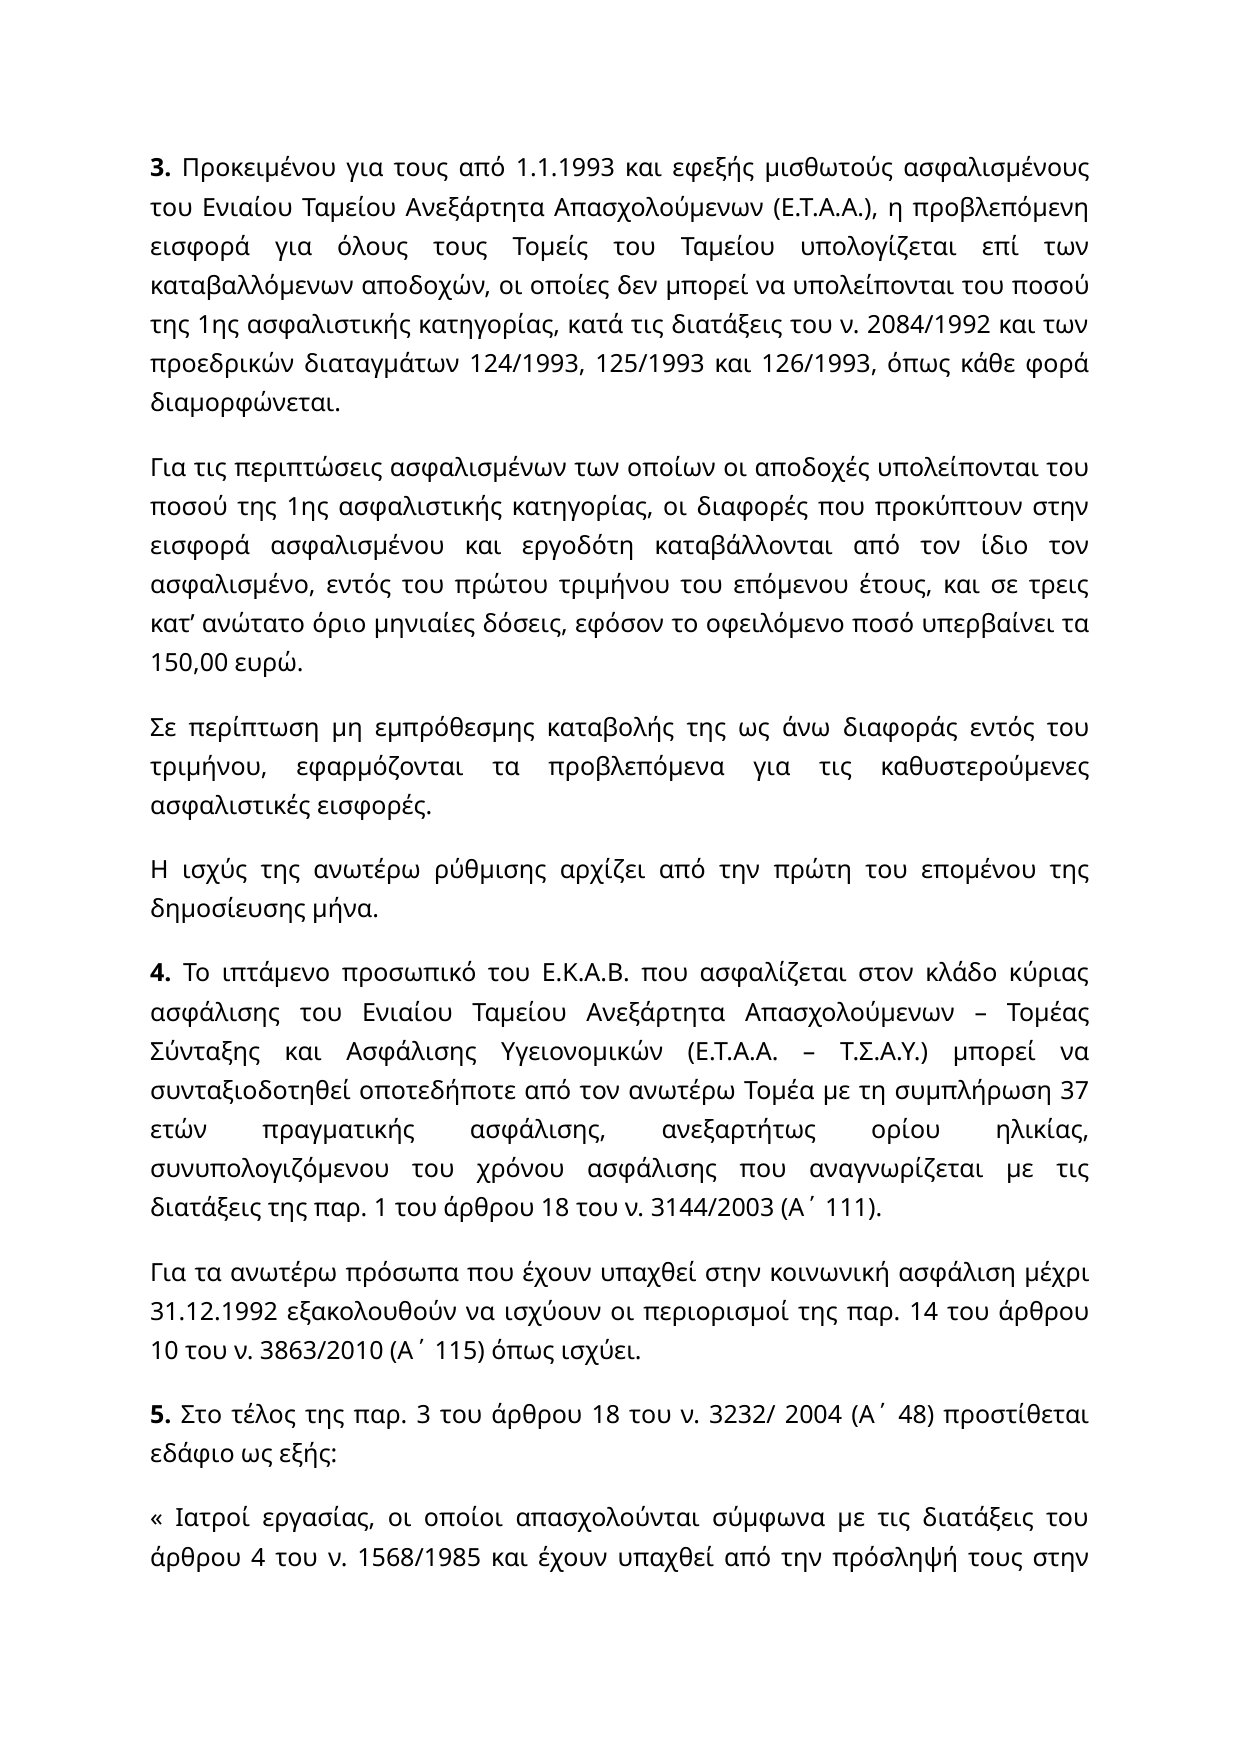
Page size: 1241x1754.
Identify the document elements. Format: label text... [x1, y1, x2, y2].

text Για τις περιπτώσεις ασφαλισμένων των οποίων οι αποδοχές υπολείπονται του ποσού της 1ης ασφαλιστικής κατηγορίας, οι διαφορές που προκύπτουν στην εισφορά ασφαλισμένου και εργοδότη καταβάλλονται από τον ίδιο τον ασφαλισμένο, εντός του πρώτου τριμήνου του επόμενου έτους, και σε τρεις κατ’ ανώτατο όριο μηνιαίες δόσεις, εφόσον το οφειλόμενο ποσό υπερβαίνει τα 150,00 ευρώ. [150, 449, 1090, 679]
text 5. Στο τέλος της παρ. 3 του άρθρου 18 του ν. 3232/ 2004 (Α΄ 48) προστίθεται εδάφιο ως εξής: [150, 1397, 1090, 1470]
text Για τα ανωτέρω πρόσωπα που έχουν υπαχθεί στην κοινωνική ασφάλιση μέχρι 31.12.1992 εξακολουθούν να ισχύουν οι περιορισμοί της παρ. 14 του άρθρου 10 του ν. 3863/2010 (Α΄ 115) όπως ισχύει. [150, 1254, 1090, 1367]
text 3. Προκειμένου για τους από 1.1.1993 και εφεξής μισθωτούς ασφαλισμένους του Ενιαίου Ταμείου Ανεξάρτητα Απασχολούμενων (Ε.Τ.Α.Α.), η προβλεπόμενη εισφορά για όλους τους Τομείς του Ταμείου υπολογίζεται επί των καταβαλλόμενων αποδοχών, οι οποίες δεν μπορεί να υπολείπονται του ποσού της 1ης ασφαλιστικής κατηγορίας, κατά τις διατάξεις του ν. 2084/1992 και των προεδρικών διαταγμάτων 124/1993, 125/1993 και 126/1993, όπως κάθε φορά διαμορφώνεται. [150, 150, 1090, 419]
text Η ισχύς της ανωτέρω ρύθμισης αρχίζει από την πρώτη του επομένου της δημοσίευσης μήνα. [150, 852, 1090, 925]
text « Ιατροί εργασίας, οι οποίοι απασχολούνται σύμφωνα με τις διατάξεις του άρθρου 4 του ν. 1568/1985 και έχουν υπαχθεί από την πρόσληψή τους στην [150, 1500, 1090, 1573]
text 4. Το ιπτάμενο προσωπικό του Ε.Κ.Α.Β. που ασφαλίζεται στον κλάδο κύριας ασφάλισης του Ενιαίου Ταμείου Ανεξάρτητα Απασχολούμενων – Τομέας Σύνταξης και Ασφάλισης Υγειονομικών (Ε.Τ.Α.Α. – Τ.Σ.Α.Υ.) μπορεί να συνταξιοδοτηθεί οποτεδήποτε από τον ανωτέρω Τομέα με τη συμπλήρωση 37 ετών πραγματικής ασφάλισης, ανεξαρτήτως ορίου ηλικίας, συνυπολογιζόμενου του χρόνου ασφάλισης που αναγνωρίζεται με τις διατάξεις της παρ. 1 του άρθρου 18 του ν. 3144/2003 (Α΄ 111). [150, 955, 1090, 1224]
text Σε περίπτωση μη εμπρόθεσμης καταβολής της ως άνω διαφοράς εντός του τριμήνου, εφαρμόζονται τα προβλεπόμενα για τις καθυστερούμενες ασφαλιστικές εισφορές. [150, 709, 1090, 822]
